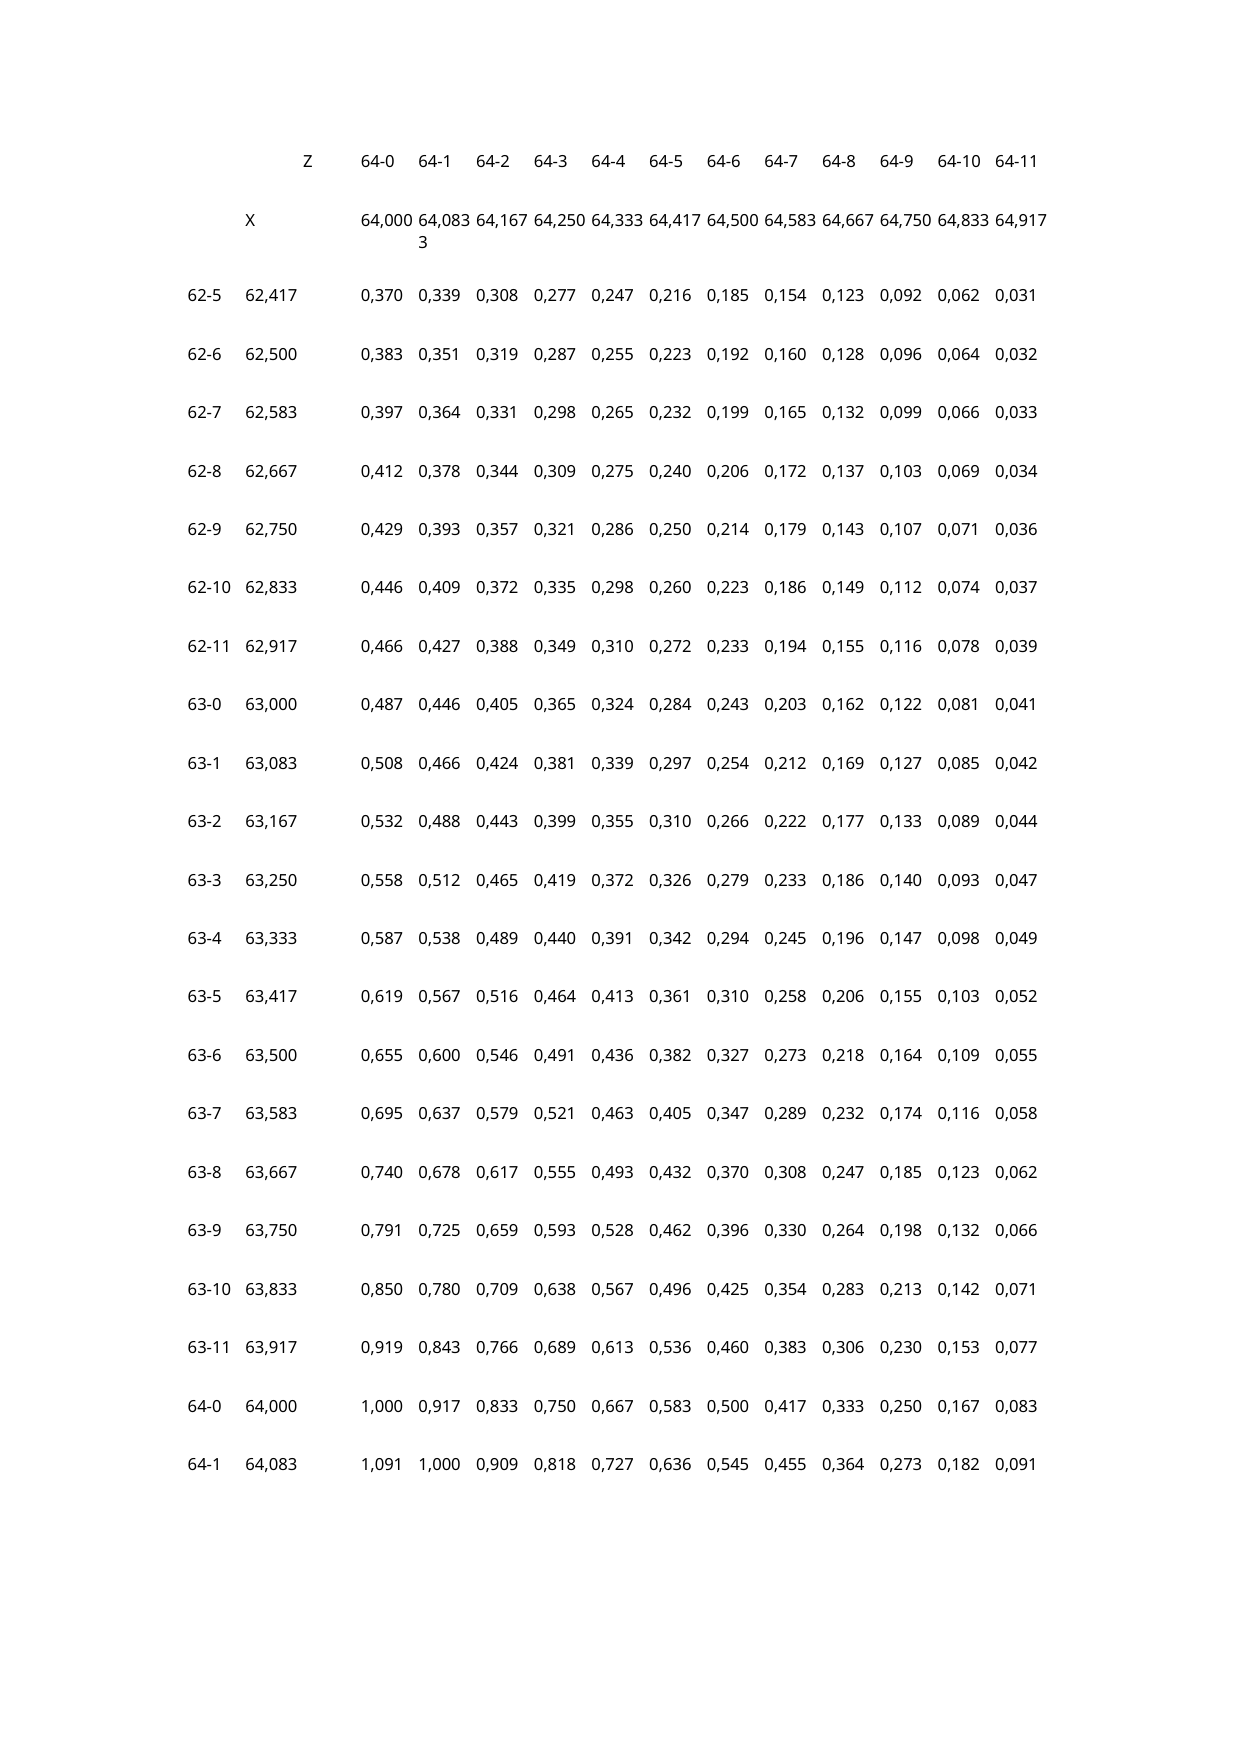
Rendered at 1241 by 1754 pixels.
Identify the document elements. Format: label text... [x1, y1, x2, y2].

table_cell 0,123 [937, 1160, 995, 1219]
table_cell 0,512 [418, 868, 476, 927]
table_cell 0,493 [591, 1160, 649, 1219]
table_cell 63,083 [245, 751, 303, 810]
table_cell 0,372 [591, 868, 649, 927]
table_cell 0,240 [649, 459, 707, 518]
table_cell 0,243 [707, 693, 764, 751]
table_cell 0,383 [361, 342, 418, 401]
table_cell 0,357 [476, 518, 533, 576]
table_cell 0,062 [937, 284, 995, 342]
table_cell 0,071 [995, 1277, 1053, 1336]
table_cell 0,185 [707, 284, 764, 342]
table_header 64-6 [707, 150, 764, 208]
table_cell 0,194 [764, 635, 822, 693]
table_cell 62,917 [245, 635, 303, 693]
table_cell 0,109 [937, 1044, 995, 1102]
table_cell 0,419 [534, 868, 591, 927]
table_cell 0,351 [418, 342, 476, 401]
table_cell 0,545 [707, 1453, 764, 1511]
table_cell 0,528 [591, 1219, 649, 1277]
table_cell 64,417 [649, 209, 707, 284]
table_cell 0,273 [764, 1044, 822, 1102]
table_cell 0,287 [534, 342, 591, 401]
table_cell 0,361 [649, 985, 707, 1043]
table_cell 64,500 [707, 209, 764, 284]
table_cell 0,222 [764, 810, 822, 868]
table_cell 0,330 [764, 1219, 822, 1277]
table_cell 0,488 [418, 810, 476, 868]
table_cell 0,031 [995, 284, 1053, 342]
table_cell 62,750 [245, 518, 303, 576]
table_cell 0,250 [880, 1394, 937, 1453]
table_cell 64,750 [880, 209, 937, 284]
table_cell 0,223 [707, 576, 764, 634]
table_header 64-7 [764, 150, 822, 208]
table_cell 62-5 [188, 284, 245, 342]
table_cell 0,496 [649, 1277, 707, 1336]
table_cell 0,142 [937, 1277, 995, 1336]
table_cell 0,619 [361, 985, 418, 1043]
table_cell 0,272 [649, 635, 707, 693]
table_cell 0,297 [649, 751, 707, 810]
table_cell 0,107 [880, 518, 937, 576]
table_cell 0,099 [880, 401, 937, 459]
table_cell 0,412 [361, 459, 418, 518]
table_cell 0,310 [591, 635, 649, 693]
table_cell 0,036 [995, 518, 1053, 576]
table_cell 62,500 [245, 342, 303, 401]
table_cell 0,155 [880, 985, 937, 1043]
table_cell 0,587 [361, 927, 418, 985]
table_cell 0,378 [418, 459, 476, 518]
table_cell 0,405 [476, 693, 533, 751]
table_cell [303, 518, 361, 576]
table_cell 0,432 [649, 1160, 707, 1219]
table_cell 63,500 [245, 1044, 303, 1102]
table_cell 0,164 [880, 1044, 937, 1102]
table_cell 0,250 [649, 518, 707, 576]
table_cell 0,233 [764, 868, 822, 927]
table_cell 0,066 [937, 401, 995, 459]
table_cell [303, 1160, 361, 1219]
table_cell 0,466 [418, 751, 476, 810]
table_cell 0,143 [822, 518, 879, 576]
table_cell [303, 1453, 361, 1511]
table_cell 0,427 [418, 635, 476, 693]
table_cell 0,233 [707, 635, 764, 693]
table_cell 63,250 [245, 868, 303, 927]
table_cell 0,103 [880, 459, 937, 518]
table_cell 0,791 [361, 1219, 418, 1277]
table_cell 0,327 [707, 1044, 764, 1102]
table_cell [303, 635, 361, 693]
table_cell 63,583 [245, 1102, 303, 1160]
table_cell 0,172 [764, 459, 822, 518]
table_cell 0,516 [476, 985, 533, 1043]
table_cell 63,917 [245, 1336, 303, 1394]
table_cell 64,083 [245, 1453, 303, 1511]
table_cell 0,372 [476, 576, 533, 634]
table_cell 0,919 [361, 1336, 418, 1394]
table_cell 0,393 [418, 518, 476, 576]
table_cell 0,132 [937, 1219, 995, 1277]
table_cell 0,308 [476, 284, 533, 342]
table_cell 0,266 [707, 810, 764, 868]
table_cell 0,247 [822, 1160, 879, 1219]
table_header 64-2 [476, 150, 533, 208]
table_cell 0,186 [822, 868, 879, 927]
table_cell 0,258 [764, 985, 822, 1043]
table_cell 0,489 [476, 927, 533, 985]
table_cell 0,818 [534, 1453, 591, 1511]
table_cell 0,279 [707, 868, 764, 927]
table_cell 0,567 [591, 1277, 649, 1336]
table_cell 0,232 [822, 1102, 879, 1160]
table_cell 0,044 [995, 810, 1053, 868]
table_cell 0,245 [764, 927, 822, 985]
table_cell 63,833 [245, 1277, 303, 1336]
table_cell 63,417 [245, 985, 303, 1043]
table_cell 62-8 [188, 459, 245, 518]
table_cell [303, 1336, 361, 1394]
table_cell 0,508 [361, 751, 418, 810]
table_cell 0,289 [764, 1102, 822, 1160]
table_cell 0,264 [822, 1219, 879, 1277]
table_cell [303, 1394, 361, 1453]
table_cell 0,179 [764, 518, 822, 576]
table_cell 0,169 [822, 751, 879, 810]
table_cell 0,659 [476, 1219, 533, 1277]
table_cell [303, 401, 361, 459]
table_cell 0,123 [822, 284, 879, 342]
table_cell [303, 868, 361, 927]
table_cell 0,034 [995, 459, 1053, 518]
table_cell 0,850 [361, 1277, 418, 1336]
table_cell 0,636 [649, 1453, 707, 1511]
table_cell 0,443 [476, 810, 533, 868]
table_cell 0,491 [534, 1044, 591, 1102]
table_cell 0,071 [937, 518, 995, 576]
table_cell 0,310 [649, 810, 707, 868]
table_cell 0,397 [361, 401, 418, 459]
table_cell 0,464 [534, 985, 591, 1043]
table_cell 0,078 [937, 635, 995, 693]
table_cell 0,521 [534, 1102, 591, 1160]
table_cell 0,462 [649, 1219, 707, 1277]
table_cell 0,069 [937, 459, 995, 518]
table_cell 0,212 [764, 751, 822, 810]
table_cell 0,275 [591, 459, 649, 518]
table_cell 0,354 [764, 1277, 822, 1336]
table_cell 63,667 [245, 1160, 303, 1219]
table_cell 0,446 [418, 693, 476, 751]
table_cell 0,326 [649, 868, 707, 927]
table_cell 0,055 [995, 1044, 1053, 1102]
table_cell [303, 576, 361, 634]
table_header 64-9 [880, 150, 937, 208]
table_cell 0,186 [764, 576, 822, 634]
table_cell 62,833 [245, 576, 303, 634]
table_cell 0,833 [476, 1394, 533, 1453]
table_cell 63-8 [188, 1160, 245, 1219]
table_cell 63-6 [188, 1044, 245, 1102]
table_cell 1,000 [418, 1453, 476, 1511]
table_cell 64,917 [995, 209, 1053, 284]
table_cell 64,250 [534, 209, 591, 284]
table_cell 62-6 [188, 342, 245, 401]
table_header 64-8 [822, 150, 879, 208]
table_cell 63,333 [245, 927, 303, 985]
table_cell 0,049 [995, 927, 1053, 985]
table_cell 0,085 [937, 751, 995, 810]
table_cell 64,667 [822, 209, 879, 284]
table_cell 0,617 [476, 1160, 533, 1219]
table_cell 0,460 [707, 1336, 764, 1394]
table_cell 63-10 [188, 1277, 245, 1336]
table_cell 0,466 [361, 635, 418, 693]
table_cell 0,214 [707, 518, 764, 576]
table_cell [303, 751, 361, 810]
table_cell [303, 209, 361, 284]
table_cell 0,381 [534, 751, 591, 810]
table_cell 63-3 [188, 868, 245, 927]
table_cell [303, 693, 361, 751]
table_cell [303, 1219, 361, 1277]
table_cell 0,077 [995, 1336, 1053, 1394]
table_cell 0,546 [476, 1044, 533, 1102]
table_cell 0,593 [534, 1219, 591, 1277]
table_cell 0,089 [937, 810, 995, 868]
table_cell [188, 209, 245, 284]
table_cell 0,254 [707, 751, 764, 810]
table_cell 0,199 [707, 401, 764, 459]
table_cell 0,364 [418, 401, 476, 459]
table_cell X [245, 209, 303, 284]
table_cell 0,365 [534, 693, 591, 751]
table_cell 0,382 [649, 1044, 707, 1102]
table_cell 0,455 [764, 1453, 822, 1511]
table_cell 0,709 [476, 1277, 533, 1336]
table_cell 62-9 [188, 518, 245, 576]
table_cell 64,833 [937, 209, 995, 284]
table_cell 62-11 [188, 635, 245, 693]
table_cell 0,558 [361, 868, 418, 927]
table_header 64-1 [418, 150, 476, 208]
table_cell 0,370 [361, 284, 418, 342]
table_cell 0,555 [534, 1160, 591, 1219]
table_cell 62,667 [245, 459, 303, 518]
table_cell 0,062 [995, 1160, 1053, 1219]
table_cell 0,538 [418, 927, 476, 985]
table_cell 0,740 [361, 1160, 418, 1219]
table_cell 64,000 [245, 1394, 303, 1453]
table_cell 0,160 [764, 342, 822, 401]
table_cell 63-5 [188, 985, 245, 1043]
table_cell 0,308 [764, 1160, 822, 1219]
table_cell [303, 985, 361, 1043]
table_cell 0,213 [880, 1277, 937, 1336]
table_cell 0,567 [418, 985, 476, 1043]
table_cell 0,383 [764, 1336, 822, 1394]
table_cell 1,000 [361, 1394, 418, 1453]
table_cell 0,091 [995, 1453, 1053, 1511]
table_cell 0,536 [649, 1336, 707, 1394]
table_header 64-5 [649, 150, 707, 208]
table_cell 0,127 [880, 751, 937, 810]
table_header 64-4 [591, 150, 649, 208]
table_cell 0,766 [476, 1336, 533, 1394]
table_cell 64,000 [361, 209, 418, 284]
table_cell 0,122 [880, 693, 937, 751]
table_cell 63-0 [188, 693, 245, 751]
table_cell 0,284 [649, 693, 707, 751]
table_cell 0,436 [591, 1044, 649, 1102]
table_cell 0,396 [707, 1219, 764, 1277]
table_cell [303, 810, 361, 868]
table_cell 0,388 [476, 635, 533, 693]
table_cell 0,154 [764, 284, 822, 342]
table_cell 0,206 [707, 459, 764, 518]
table_cell 0,399 [534, 810, 591, 868]
table_cell 0,355 [591, 810, 649, 868]
table_cell 0,192 [707, 342, 764, 401]
table_cell 0,637 [418, 1102, 476, 1160]
table_cell 64,0833 [418, 209, 476, 284]
table_cell [303, 284, 361, 342]
table_cell 0,310 [707, 985, 764, 1043]
table_header 64-11 [995, 150, 1053, 208]
table_cell 0,273 [880, 1453, 937, 1511]
table_cell 0,153 [937, 1336, 995, 1394]
table_cell 0,429 [361, 518, 418, 576]
table_header 64-3 [534, 150, 591, 208]
table_cell 0,196 [822, 927, 879, 985]
table_cell 0,116 [880, 635, 937, 693]
table_cell 0,182 [937, 1453, 995, 1511]
table_cell 0,093 [937, 868, 995, 927]
table_cell 0,155 [822, 635, 879, 693]
table_cell 0,349 [534, 635, 591, 693]
table_cell 0,162 [822, 693, 879, 751]
table_cell 64,333 [591, 209, 649, 284]
table_cell 0,339 [418, 284, 476, 342]
table_cell 0,298 [534, 401, 591, 459]
table_cell 0,695 [361, 1102, 418, 1160]
table_cell 0,446 [361, 576, 418, 634]
table_cell 0,613 [591, 1336, 649, 1394]
table_cell 0,321 [534, 518, 591, 576]
table_cell 0,413 [591, 985, 649, 1043]
table_cell 0,417 [764, 1394, 822, 1453]
table_cell 0,319 [476, 342, 533, 401]
table_cell 0,047 [995, 868, 1053, 927]
table_cell 0,331 [476, 401, 533, 459]
table_cell 0,198 [880, 1219, 937, 1277]
table_cell 0,133 [880, 810, 937, 868]
table_cell 0,750 [534, 1394, 591, 1453]
table_cell 0,294 [707, 927, 764, 985]
table_cell 0,058 [995, 1102, 1053, 1160]
table_cell 0,052 [995, 985, 1053, 1043]
table_cell 0,112 [880, 576, 937, 634]
table_cell 0,843 [418, 1336, 476, 1394]
table_cell 64,583 [764, 209, 822, 284]
table_cell 0,339 [591, 751, 649, 810]
table_cell 0,579 [476, 1102, 533, 1160]
table_cell 0,309 [534, 459, 591, 518]
table_cell 0,425 [707, 1277, 764, 1336]
table_header [245, 150, 303, 208]
table_header 64-10 [937, 150, 995, 208]
table_cell 0,140 [880, 868, 937, 927]
table_cell 0,344 [476, 459, 533, 518]
table_cell 0,725 [418, 1219, 476, 1277]
table_cell 0,678 [418, 1160, 476, 1219]
table_cell 0,283 [822, 1277, 879, 1336]
table_cell 0,149 [822, 576, 879, 634]
table_cell 0,083 [995, 1394, 1053, 1453]
table_cell 63-4 [188, 927, 245, 985]
table_cell 0,203 [764, 693, 822, 751]
table_cell 63-11 [188, 1336, 245, 1394]
table_cell 0,081 [937, 693, 995, 751]
table_cell 63,000 [245, 693, 303, 751]
table_cell 0,364 [822, 1453, 879, 1511]
table_cell [303, 927, 361, 985]
table_cell [303, 342, 361, 401]
table_cell 0,306 [822, 1336, 879, 1394]
table_cell 0,064 [937, 342, 995, 401]
table_cell 63-1 [188, 751, 245, 810]
table_cell 64,167 [476, 209, 533, 284]
table_cell 63-7 [188, 1102, 245, 1160]
table_cell 0,230 [880, 1336, 937, 1394]
table_cell 0,255 [591, 342, 649, 401]
table_cell 0,780 [418, 1277, 476, 1336]
table_cell 63-2 [188, 810, 245, 868]
table_cell 0,333 [822, 1394, 879, 1453]
table_cell [303, 459, 361, 518]
table_cell [303, 1044, 361, 1102]
table_cell 0,347 [707, 1102, 764, 1160]
table_cell 0,424 [476, 751, 533, 810]
table_cell 62,417 [245, 284, 303, 342]
table_cell 0,042 [995, 751, 1053, 810]
table_cell 0,638 [534, 1277, 591, 1336]
table_cell 0,286 [591, 518, 649, 576]
table_cell 0,440 [534, 927, 591, 985]
table_cell 0,260 [649, 576, 707, 634]
table_cell 0,147 [880, 927, 937, 985]
table_cell 0,232 [649, 401, 707, 459]
table_cell 0,391 [591, 927, 649, 985]
table_cell 0,342 [649, 927, 707, 985]
table_cell 0,096 [880, 342, 937, 401]
table_cell 0,174 [880, 1102, 937, 1160]
table_cell 0,370 [707, 1160, 764, 1219]
table_cell 0,324 [591, 693, 649, 751]
table_cell 63,750 [245, 1219, 303, 1277]
table_cell 0,177 [822, 810, 879, 868]
table_cell 0,265 [591, 401, 649, 459]
table_cell 0,128 [822, 342, 879, 401]
table_cell 0,037 [995, 576, 1053, 634]
table_cell 0,532 [361, 810, 418, 868]
table_cell 0,335 [534, 576, 591, 634]
table_cell 0,167 [937, 1394, 995, 1453]
table_cell 0,116 [937, 1102, 995, 1160]
table_cell 0,132 [822, 401, 879, 459]
table_cell 0,409 [418, 576, 476, 634]
table_cell 0,032 [995, 342, 1053, 401]
table_cell 0,033 [995, 401, 1053, 459]
table_cell 62-7 [188, 401, 245, 459]
table_header [188, 150, 245, 208]
table_cell 0,909 [476, 1453, 533, 1511]
table_cell 1,091 [361, 1453, 418, 1511]
table_cell 0,463 [591, 1102, 649, 1160]
table_cell 0,487 [361, 693, 418, 751]
table_cell 63,167 [245, 810, 303, 868]
table_cell 64-0 [188, 1394, 245, 1453]
table_cell [303, 1277, 361, 1336]
table_cell 0,667 [591, 1394, 649, 1453]
table_cell 0,727 [591, 1453, 649, 1511]
table_cell 0,074 [937, 576, 995, 634]
table_cell 0,039 [995, 635, 1053, 693]
table_cell 64-1 [188, 1453, 245, 1511]
table_cell 0,600 [418, 1044, 476, 1102]
table_cell 0,137 [822, 459, 879, 518]
table_header 64-0 [361, 150, 418, 208]
table_cell 62-10 [188, 576, 245, 634]
table_cell 0,103 [937, 985, 995, 1043]
table_cell 0,223 [649, 342, 707, 401]
table_cell 0,405 [649, 1102, 707, 1160]
table_cell 0,218 [822, 1044, 879, 1102]
table_cell 0,206 [822, 985, 879, 1043]
table_cell 0,185 [880, 1160, 937, 1219]
table_cell 0,165 [764, 401, 822, 459]
table_cell [303, 1102, 361, 1160]
table_cell 0,247 [591, 284, 649, 342]
table_cell 0,066 [995, 1219, 1053, 1277]
table_cell 62,583 [245, 401, 303, 459]
table_cell 0,298 [591, 576, 649, 634]
table_cell 0,098 [937, 927, 995, 985]
table_cell 0,583 [649, 1394, 707, 1453]
table_cell 63-9 [188, 1219, 245, 1277]
table_cell 0,216 [649, 284, 707, 342]
table_cell 0,465 [476, 868, 533, 927]
table_cell 0,500 [707, 1394, 764, 1453]
table_cell 0,277 [534, 284, 591, 342]
table_cell 0,041 [995, 693, 1053, 751]
table_cell 0,689 [534, 1336, 591, 1394]
table_header Z [303, 150, 361, 208]
table_cell 0,917 [418, 1394, 476, 1453]
table_cell 0,092 [880, 284, 937, 342]
table_cell 0,655 [361, 1044, 418, 1102]
